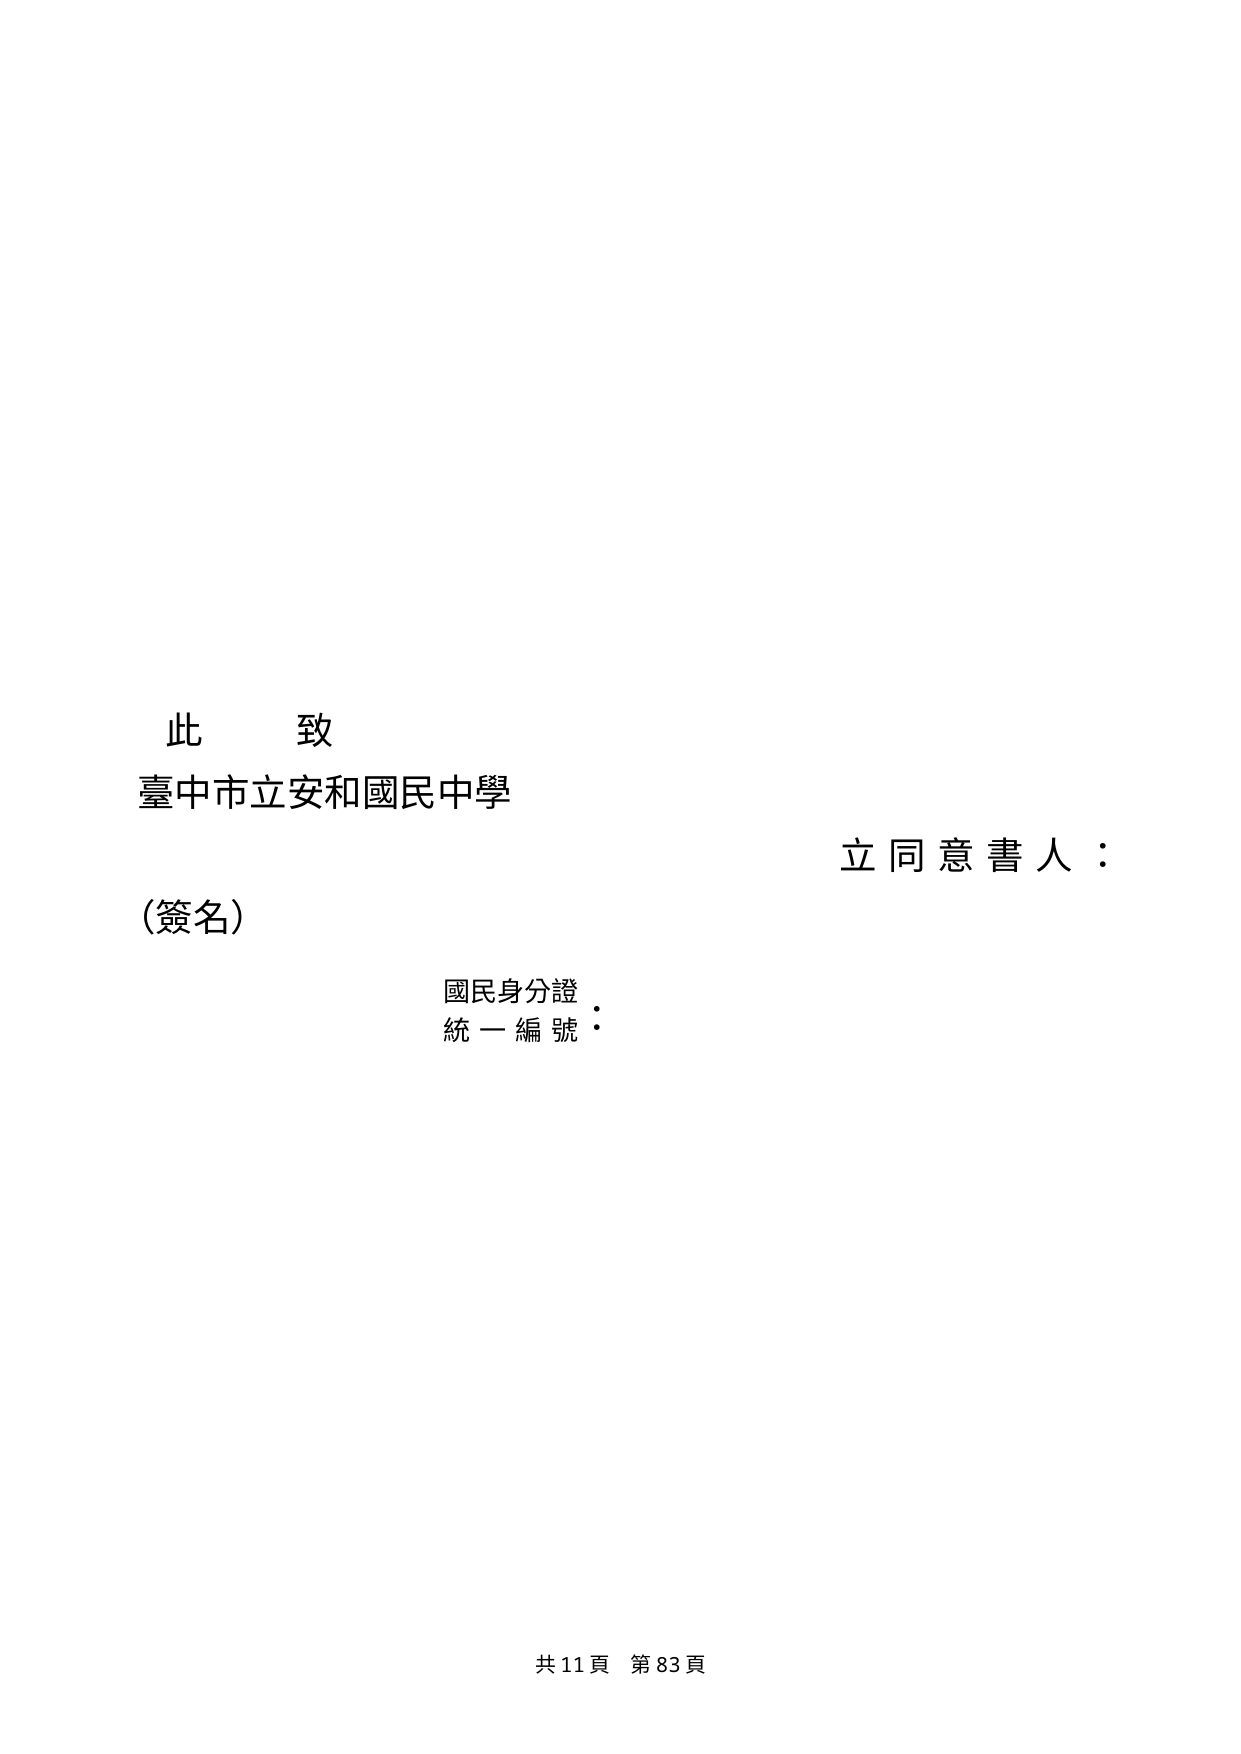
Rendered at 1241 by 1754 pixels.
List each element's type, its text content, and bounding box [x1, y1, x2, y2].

text 此 致 [118, 686, 1122, 749]
text 臺中市立安和國民中學 [118, 749, 1122, 811]
text 國民身分證統一編號： [118, 936, 1122, 1061]
text 立同意書人： （簽名） [118, 811, 1122, 936]
